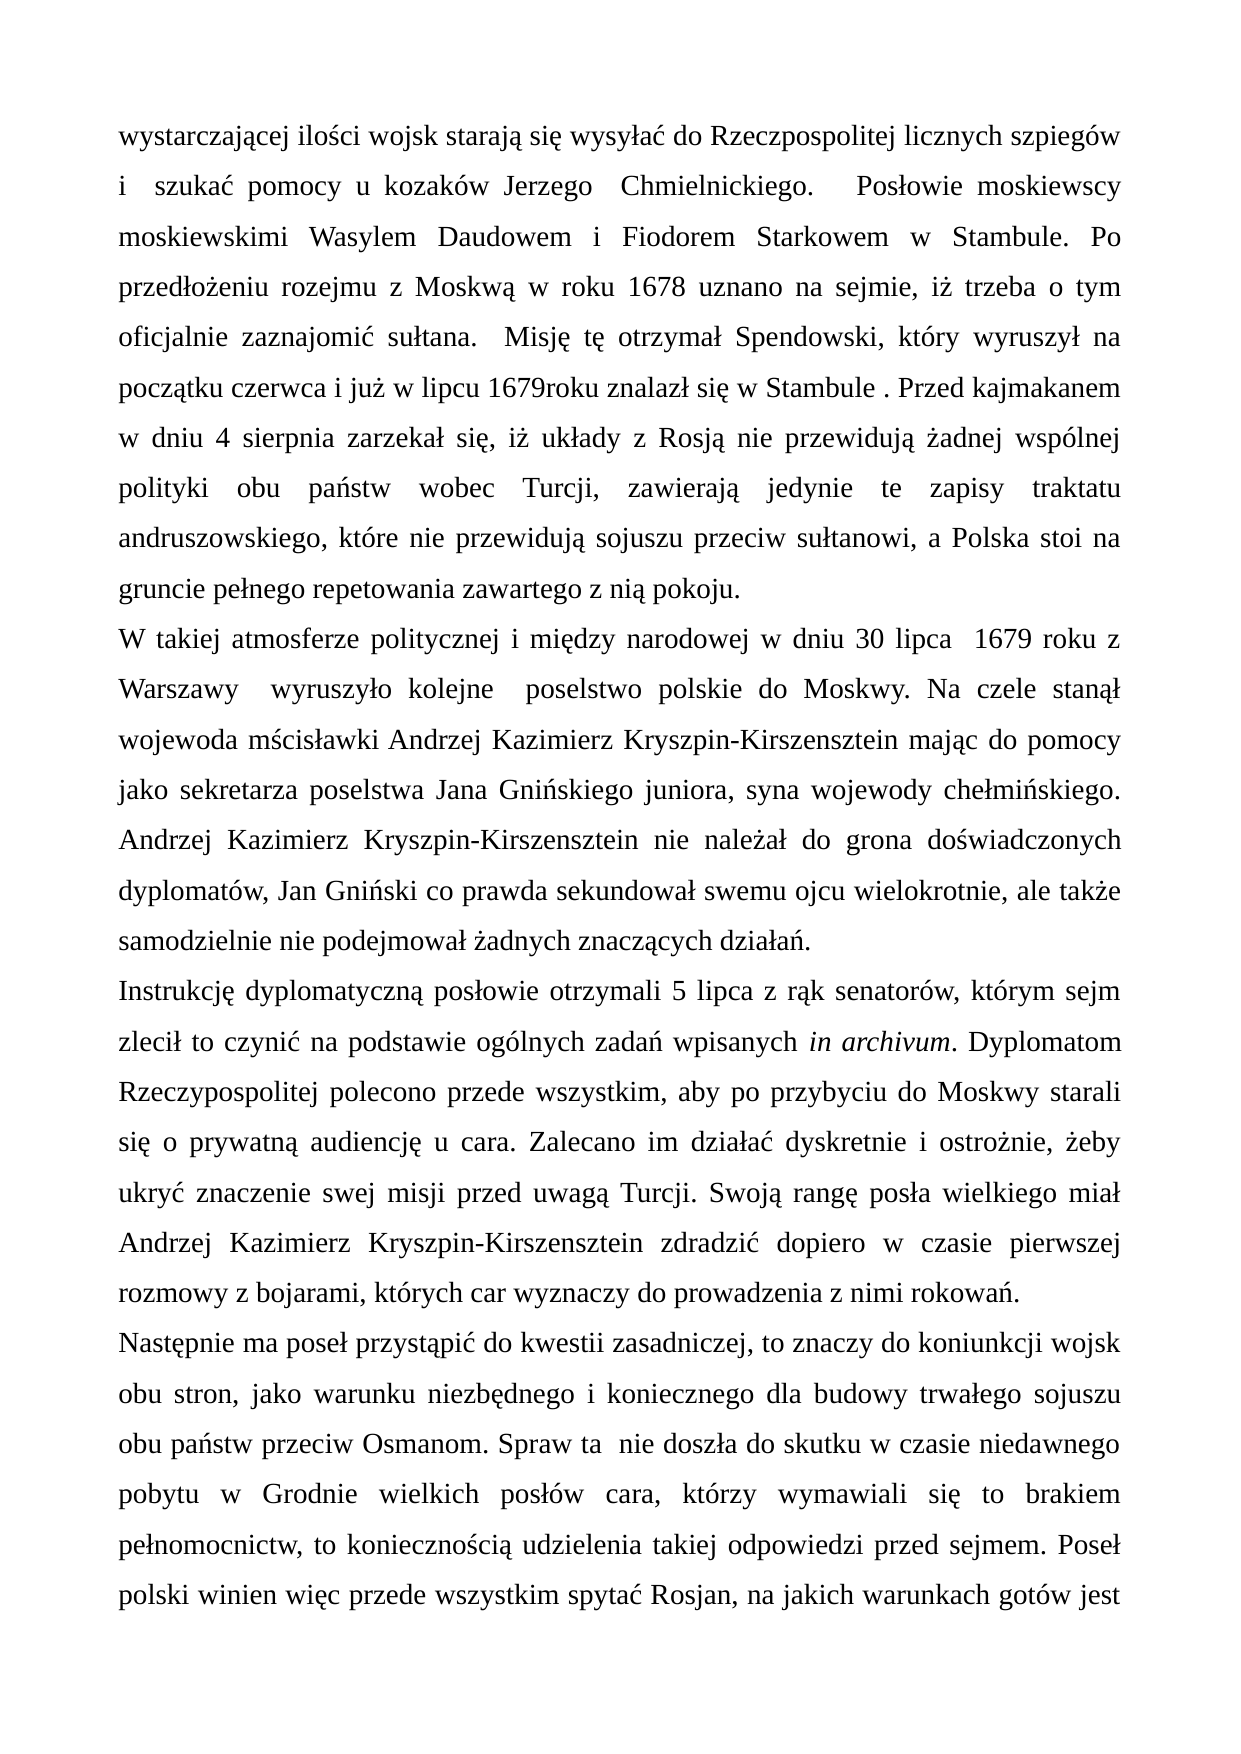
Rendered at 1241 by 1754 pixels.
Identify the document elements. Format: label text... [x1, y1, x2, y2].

text Następnie ma poseł przystąpić do kwestii zasadniczej, to znaczy do koniunkcji wojsk obu stron, jako warunku niezbędnego i koniecznego dla budowy trwałego sojuszu obu państw przeciw Osmanom. Spraw ta nie doszła do skutku w czasie niedawnego pobytu w Grodnie wielkich posłów cara, którzy wymawiali się to brakiem pełnomocnictw, to koniecznością udzielenia takiej odpowiedzi przed sejmem. Poseł polski winien więc przede wszystkim spytać Rosjan, na jakich warunkach gotów jest [118, 1326, 1122, 1611]
text W takiej atmosferze politycznej i między narodowej w dniu 30 lipca 1679 roku z Warszawy wyruszyło kolejne poselstwo polskie do Moskwy. Na czele stanął wojewoda mścisławki Andrzej Kazimierz Kryszpin-Kirszensztein mając do pomocy jako sekretarza poselstwa Jana Gnińskiego juniora, syna wojewody chełmińskiego. Andrzej Kazimierz Kryszpin-Kirszensztein nie należał do grona doświadczonych dyplomatów, Jan Gniński co prawda sekundował swemu ojcu wielokrotnie, ale także samodzielnie nie podejmował żadnych znaczących działań. [118, 621, 1122, 957]
text Instrukcję dyplomatyczną posłowie otrzymali 5 lipca z rąk senatorów, którym sejm zlecił to czynić na podstawie ogólnych zadań wpisanych in archivum. Dyplomatom Rzeczypospolitej polecono przede wszystkim, aby po przybyciu do Moskwy starali się o prywatną audiencję u cara. Zalecano im działać dyskretnie i ostrożnie, żeby ukryć znaczenie swej misji przed uwagą Turcji. Swoją rangę posła wielkiego miał Andrzej Kazimierz Kryszpin-Kirszensztein zdradzić dopiero w czasie pierwszej rozmowy z bojarami, których car wyznaczy do prowadzenia z nimi rokowań. [118, 973, 1122, 1309]
text wystarczającej ilości wojsk starają się wysyłać do Rzeczpospolitej licznych szpiegów i szukać pomocy u kozaków Jerzego Chmielnickiego. Posłowie moskiewscy moskiewskimi Wasylem Daudowem i Fiodorem Starkowem w Stambule. Po przedłożeniu rozejmu z Moskwą w roku 1678 uznano na sejmie, iż trzeba o tym oficjalnie zaznajomić sułtana. Misję tę otrzymał Spendowski, który wyruszył na początku czerwca i już w lipcu 1679roku znalazł się w Stambule . Przed kajmakanem w dniu 4 sierpnia zarzekał się, iż układy z Rosją nie przewidują żadnej wspólnej polityki obu państw wobec Turcji, zawierają jedynie te zapisy traktatu andruszowskiego, które nie przewidują sojuszu przeciw sułtanowi, a Polska stoi na gruncie pełnego repetowania zawartego z nią pokoju. [118, 118, 1122, 604]
